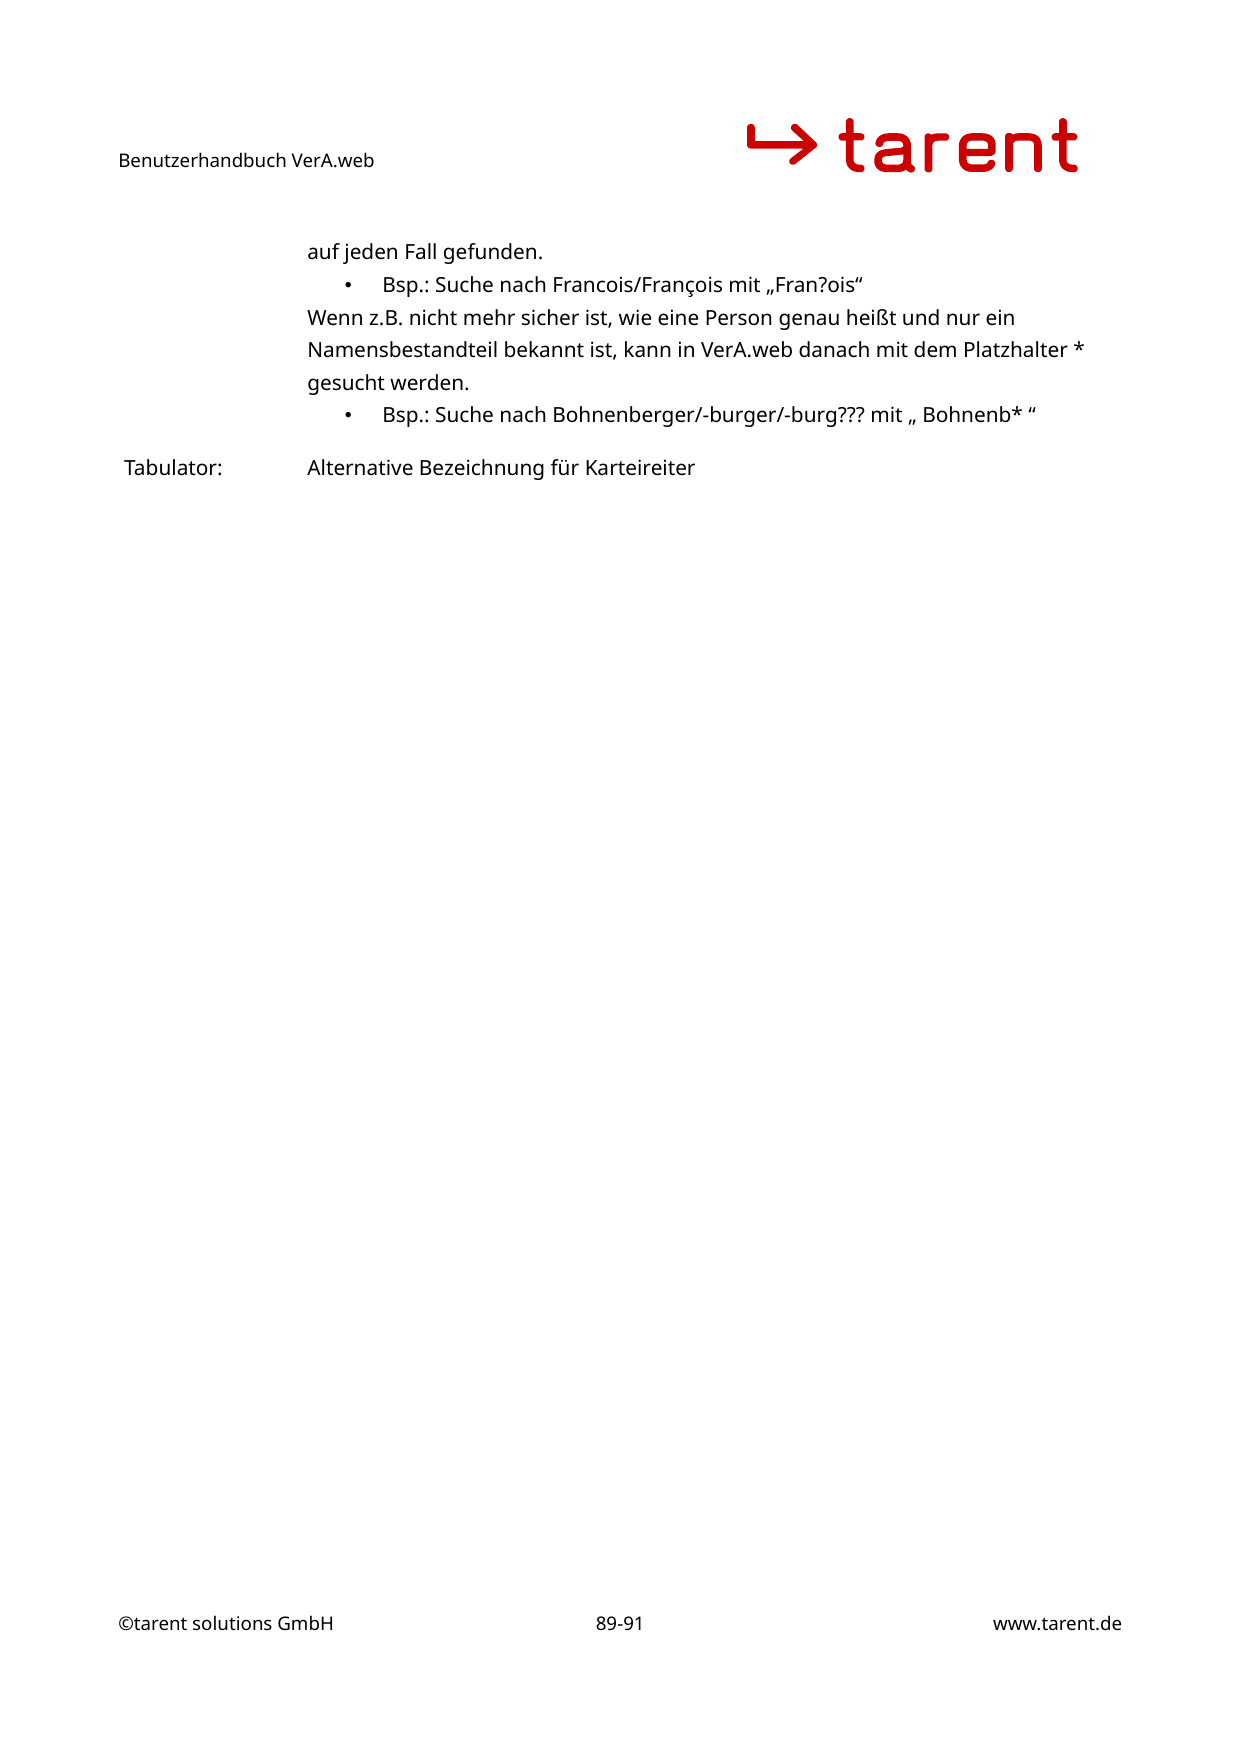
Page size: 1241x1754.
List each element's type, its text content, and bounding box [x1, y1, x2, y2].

table_cell auf jeden Fall gefunden. Bsp.: Suche nach Francois/François mit „Fran?ois“ Wenn z.B. nicht mehr sicher ist, wie eine Person genau heißt und nur ein Namensbestandteil bekannt ist, kann in VerA.web danach mit dem Platzhalter * gesucht werden. Bsp.: Suche nach Bohnenberger/-burger/-burg??? mit „ Bohnenb* “ [301, 232, 1122, 447]
table_cell [118, 232, 301, 447]
table_cell Alternative Bezeichnung für Karteireiter [301, 447, 1122, 499]
table_cell Tabulator: [118, 447, 301, 499]
